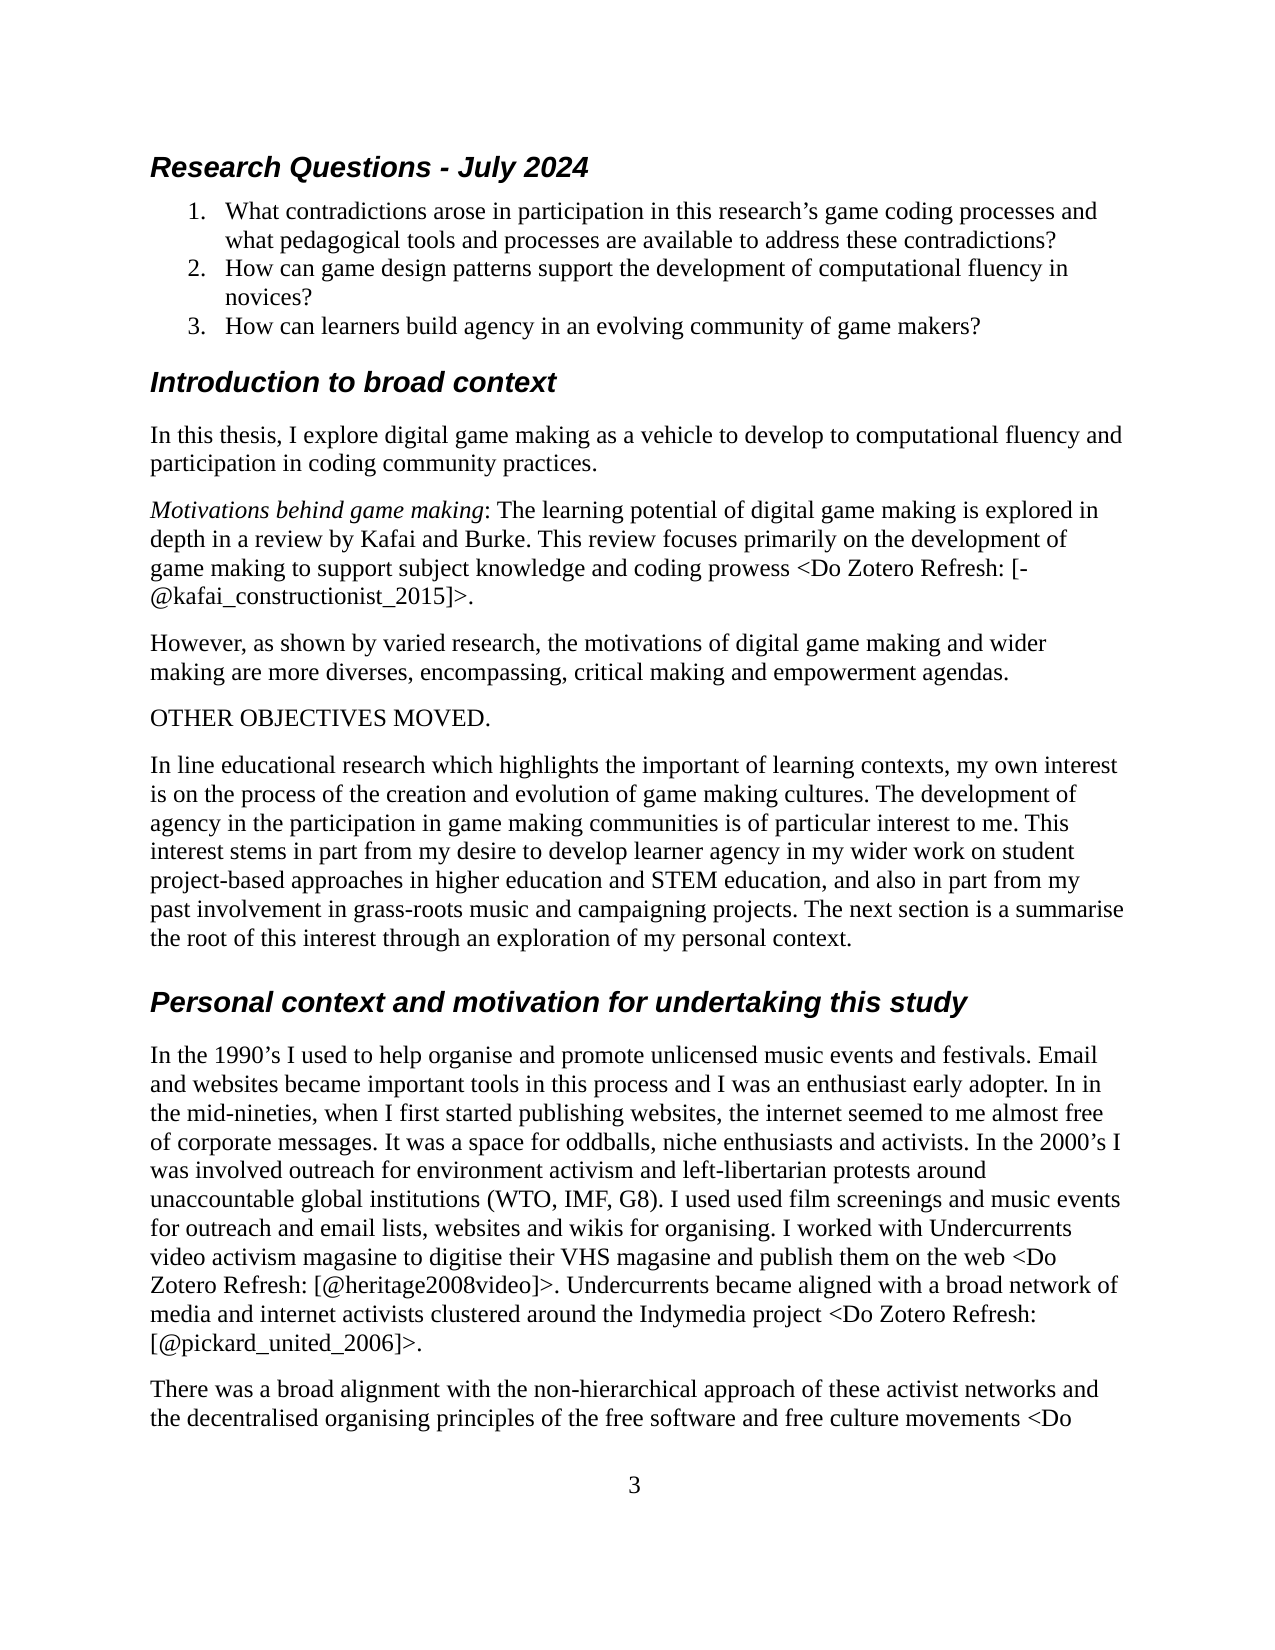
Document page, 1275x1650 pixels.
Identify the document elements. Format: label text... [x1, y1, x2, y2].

list How can learners build agency in an evolving community of game makers? [187, 311, 1125, 340]
text OTHER OBJECTIVES MOVED. [150, 703, 1125, 732]
list What contradictions arose in participation in this research’s game coding processes and what pedagogical tools and processes are available to address these contradictions? [187, 196, 1125, 253]
text In the 1990’s I used to help organise and promote unlicensed music events and festivals. Email and websites became important tools in this process and I was an enthusiast early adopter. In in the mid-nineties, when I first started publishing websites, the internet seemed to me almost free of corporate messages. It was a space for oddballs, niche enthusiasts and activists. In the 2000’s I was involved outreach for environment activism and left-libertarian protests around unaccountable global institutions (WTO, IMF, G8). I used used film screenings and music events for outreach and email lists, websites and wikis for organising. I worked with Undercurrents video activism magasine to digitise their VHS magasine and publish them on the web <Do Zotero Refresh: [@heritage2008video]>. Undercurrents became aligned with a broad network of media and internet activists clustered around the Indymedia project <Do Zotero Refresh: [@pickard_united_2006]>. [150, 1040, 1125, 1357]
subtitle Personal context and motivation for undertaking this study [150, 985, 1125, 1019]
text In this thesis, I explore digital game making as a vehicle to develop to computational fluency and participation in coding community practices. [150, 420, 1125, 477]
text There was a broad alignment with the non-hierarchical approach of these activist networks and the decentralised organising principles of the free software and free culture movements <Do [150, 1374, 1125, 1432]
text However, as shown by varied research, the motivations of digital game making and wider making are more diverses, encompassing, critical making and empowerment agendas. [150, 628, 1125, 686]
text In line educational research which highlights the important of learning contexts, my own interest is on the process of the creation and evolution of game making cultures. The development of agency in the participation in game making communities is of particular interest to me. This interest stems in part from my desire to develop learner agency in my wider work on student project-based approaches in higher education and STEM education, and also in part from my past involvement in grass-roots music and campaigning projects. The next section is a summarise the root of this interest through an exploration of my personal context. [150, 750, 1125, 951]
subtitle Research Questions - July 2024 [150, 150, 1125, 183]
list How can game design patterns support the development of computational fluency in novices? [187, 253, 1125, 311]
subtitle Introduction to broad context [150, 365, 1125, 398]
text Motivations behind game making: The learning potential of digital game making is explored in depth in a review by Kafai and Burke. This review focuses primarily on the development of game making to support subject knowledge and coding prowess <Do Zotero Refresh: [-@kafai_constructionist_2015]>. [150, 495, 1125, 610]
